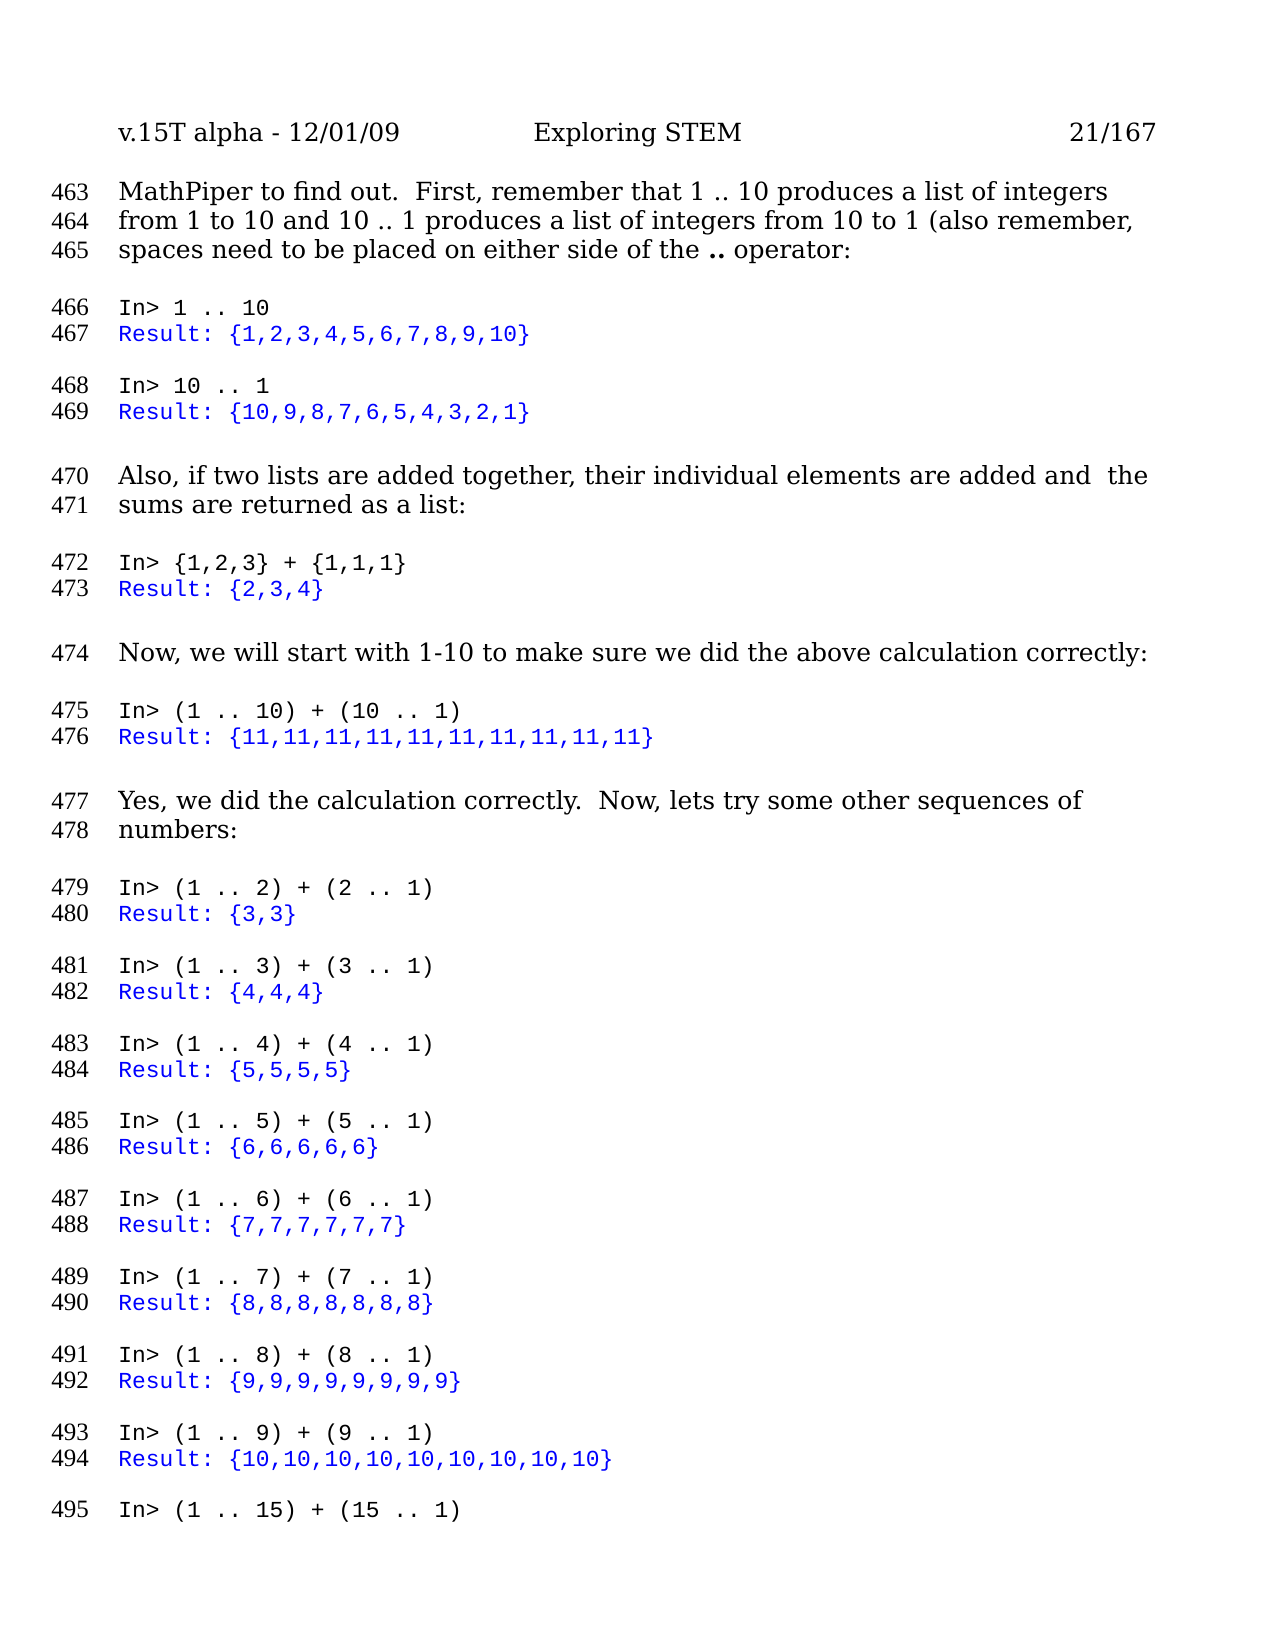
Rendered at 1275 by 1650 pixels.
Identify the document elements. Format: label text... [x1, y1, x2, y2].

text Result: {9,9,9,9,9,9,9,9} [118, 1369, 1157, 1395]
text Result: {5,5,5,5} [118, 1058, 1157, 1084]
text Result: {11,11,11,11,11,11,11,11,11,11} [118, 725, 1157, 751]
text In> (1 .. 10) + (10 .. 1) [118, 699, 1157, 725]
text Result: {2,3,4} [118, 577, 1157, 603]
text In> (1 .. 15) + (15 .. 1) [118, 1499, 1157, 1525]
text In> (1 .. 5) + (5 .. 1) [118, 1110, 1157, 1136]
text Result: {7,7,7,7,7,7} [118, 1213, 1157, 1239]
text In> 1 .. 10 [118, 296, 1157, 322]
text In> (1 .. 4) + (4 .. 1) [118, 1032, 1157, 1058]
text Result: {10,10,10,10,10,10,10,10,10} [118, 1447, 1157, 1473]
text In> (1 .. 9) + (9 .. 1) [118, 1421, 1157, 1447]
text In> (1 .. 3) + (3 .. 1) [118, 954, 1157, 980]
text In> (1 .. 8) + (8 .. 1) [118, 1343, 1157, 1369]
text Result: {1,2,3,4,5,6,7,8,9,10} [118, 322, 1157, 348]
text Yes, we did the calculation correctly. Now, lets try some other sequences of numbers: [118, 786, 1157, 844]
text Also, if two lists are added together, their individual elements are added and the sums are returned as a list: [118, 461, 1157, 519]
text Result: {10,9,8,7,6,5,4,3,2,1} [118, 400, 1157, 426]
text In> {1,2,3} + {1,1,1} [118, 551, 1157, 577]
text In> (1 .. 7) + (7 .. 1) [118, 1265, 1157, 1291]
text Now, we will start with 1-10 to make sure we did the above calculation correctly: [118, 638, 1157, 667]
text In> (1 .. 2) + (2 .. 1) [118, 876, 1157, 902]
text In> (1 .. 6) + (6 .. 1) [118, 1188, 1157, 1213]
text MathPiper to find out. First, remember that 1 .. 10 produces a list of integers from 1 to 10 and 10 .. 1 produces a list of integers from 10 to 1 (also remember, spaces need to be placed on either side of the .. operator: [118, 177, 1157, 264]
text Result: {6,6,6,6,6} [118, 1136, 1157, 1162]
text Result: {4,4,4} [118, 980, 1157, 1006]
text In> 10 .. 1 [118, 374, 1157, 400]
text Result: {3,3} [118, 902, 1157, 928]
text Result: {8,8,8,8,8,8,8} [118, 1291, 1157, 1317]
